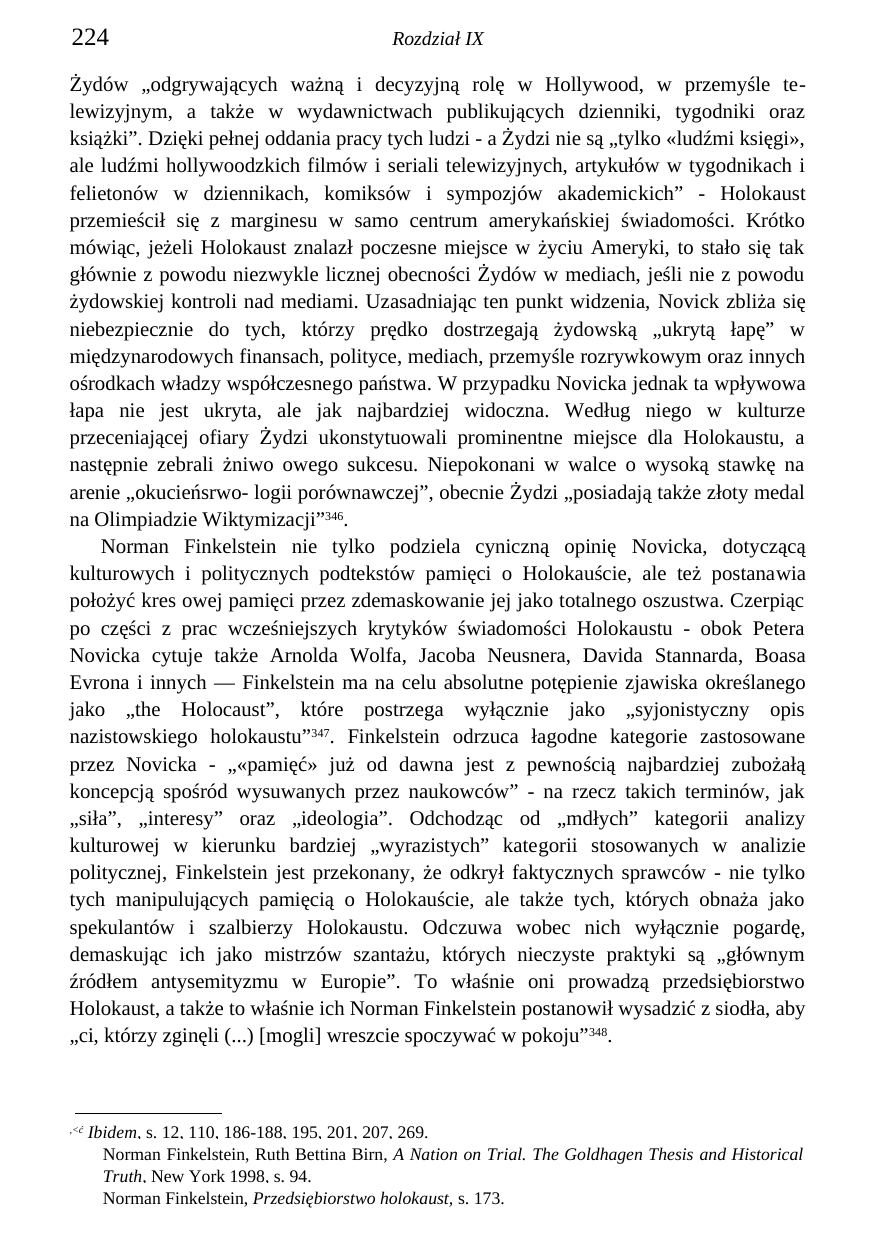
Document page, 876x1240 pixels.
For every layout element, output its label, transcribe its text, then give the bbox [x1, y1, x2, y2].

text ,<ć Ibidem, s. 12, 110, 186-188, 195, 201, 207, 269. [69, 1122, 806, 1138]
text Norman Finkelstein, Przedsiębiorstwo holokaust, s. 173. [69, 1188, 806, 1208]
text 224 [71, 22, 115, 51]
text Norman Finkelstein, Ruth Bettina Birn, A Nation on Trial. The Goldhagen Thesis and Historical Truth, New York 1998, s. 94. [103, 1144, 806, 1182]
text Norman Finkelstein nie tylko podziela cyniczną opinię Novicka, dotyczącą kulturowych i politycznych podtekstów pamięci o Holokauście, ale też postana­wia położyć kres owej pamięci przez zdemaskowanie jej jako totalnego oszustwa. Czerpiąc po części z prac wcześniejszych krytyków świadomości Holokaustu - obok Petera Novicka cytuje także Arnolda Wolfa, Jacoba Neusnera, Davida Stannarda, Boasa Evrona i innych — Finkelstein ma na celu absolutne potępie­nie zjawiska określanego jako „the Holocaust”, które postrzega wyłącznie jako „syjonistyczny opis nazistowskiego holokaustu”347. Finkelstein odrzuca łagodne kategorie zastosowane przez Novicka - „«pamięć» już od dawna jest z pewno­ścią najbardziej zubożałą koncepcją spośród wysuwanych przez naukowców” - na rzecz takich terminów, jak „siła”, „interesy” oraz „ideologia”. Odchodząc od „mdłych” kategorii analizy kulturowej w kierunku bardziej „wyrazistych” kate­gorii stosowanych w analizie politycznej, Finkelstein jest przekonany, że odkrył faktycznych sprawców - nie tylko tych manipulujących pamięcią o Holokauście, ale także tych, których obnaża jako spekulantów i szalbierzy Holokaustu. Od­czuwa wobec nich wyłącznie pogardę, demaskując ich jako mistrzów szantażu, których nieczyste praktyki są „głównym źródłem antysemityzmu w Europie”. To właśnie oni prowadzą przedsiębiorstwo Holokaust, a także to właśnie ich Nor­man Finkelstein postanowił wysadzić z siodła, aby „ci, którzy zginęli (...) [mogli] wreszcie spoczywać w pokoju”348. [69, 534, 806, 1047]
text Rozdział IX [386, 27, 492, 50]
text Żydów „odgrywających ważną i decyzyjną rolę w Hollywood, w przemyśle te­lewizyjnym, a także w wydawnictwach publikujących dzienniki, tygodniki oraz książki”. Dzięki pełnej oddania pracy tych ludzi - a Żydzi nie są „tylko «ludźmi księgi», ale ludźmi hollywoodzkich filmów i seriali telewizyjnych, artykułów w tygodnikach i felietonów w dziennikach, komiksów i sympozjów akademic­kich” - Holokaust przemieścił się z marginesu w samo centrum amerykańskiej świadomości. Krótko mówiąc, jeżeli Holokaust znalazł poczesne miejsce w życiu Ameryki, to stało się tak głównie z powodu niezwykle licznej obecności Żydów w mediach, jeśli nie z powodu żydowskiej kontroli nad mediami. Uzasadniając ten punkt widzenia, Novick zbliża się niebezpiecznie do tych, którzy prędko dostrzegają żydowską „ukrytą łapę” w międzynarodowych finansach, polityce, mediach, przemyśle rozrywkowym oraz innych ośrodkach władzy współczesne­go państwa. W przypadku Novicka jednak ta wpływowa łapa nie jest ukryta, ale jak najbardziej widoczna. Według niego w kulturze przeceniającej ofiary Żydzi ukonstytuowali prominentne miejsce dla Holokaustu, a następnie zebrali żniwo owego sukcesu. Niepokonani w walce o wysoką stawkę na arenie „okucieńsrwo- logii porównawczej”, obecnie Żydzi „posiadają także złoty medal na Olimpia­dzie Wiktymizacji”346. [69, 72, 806, 531]
